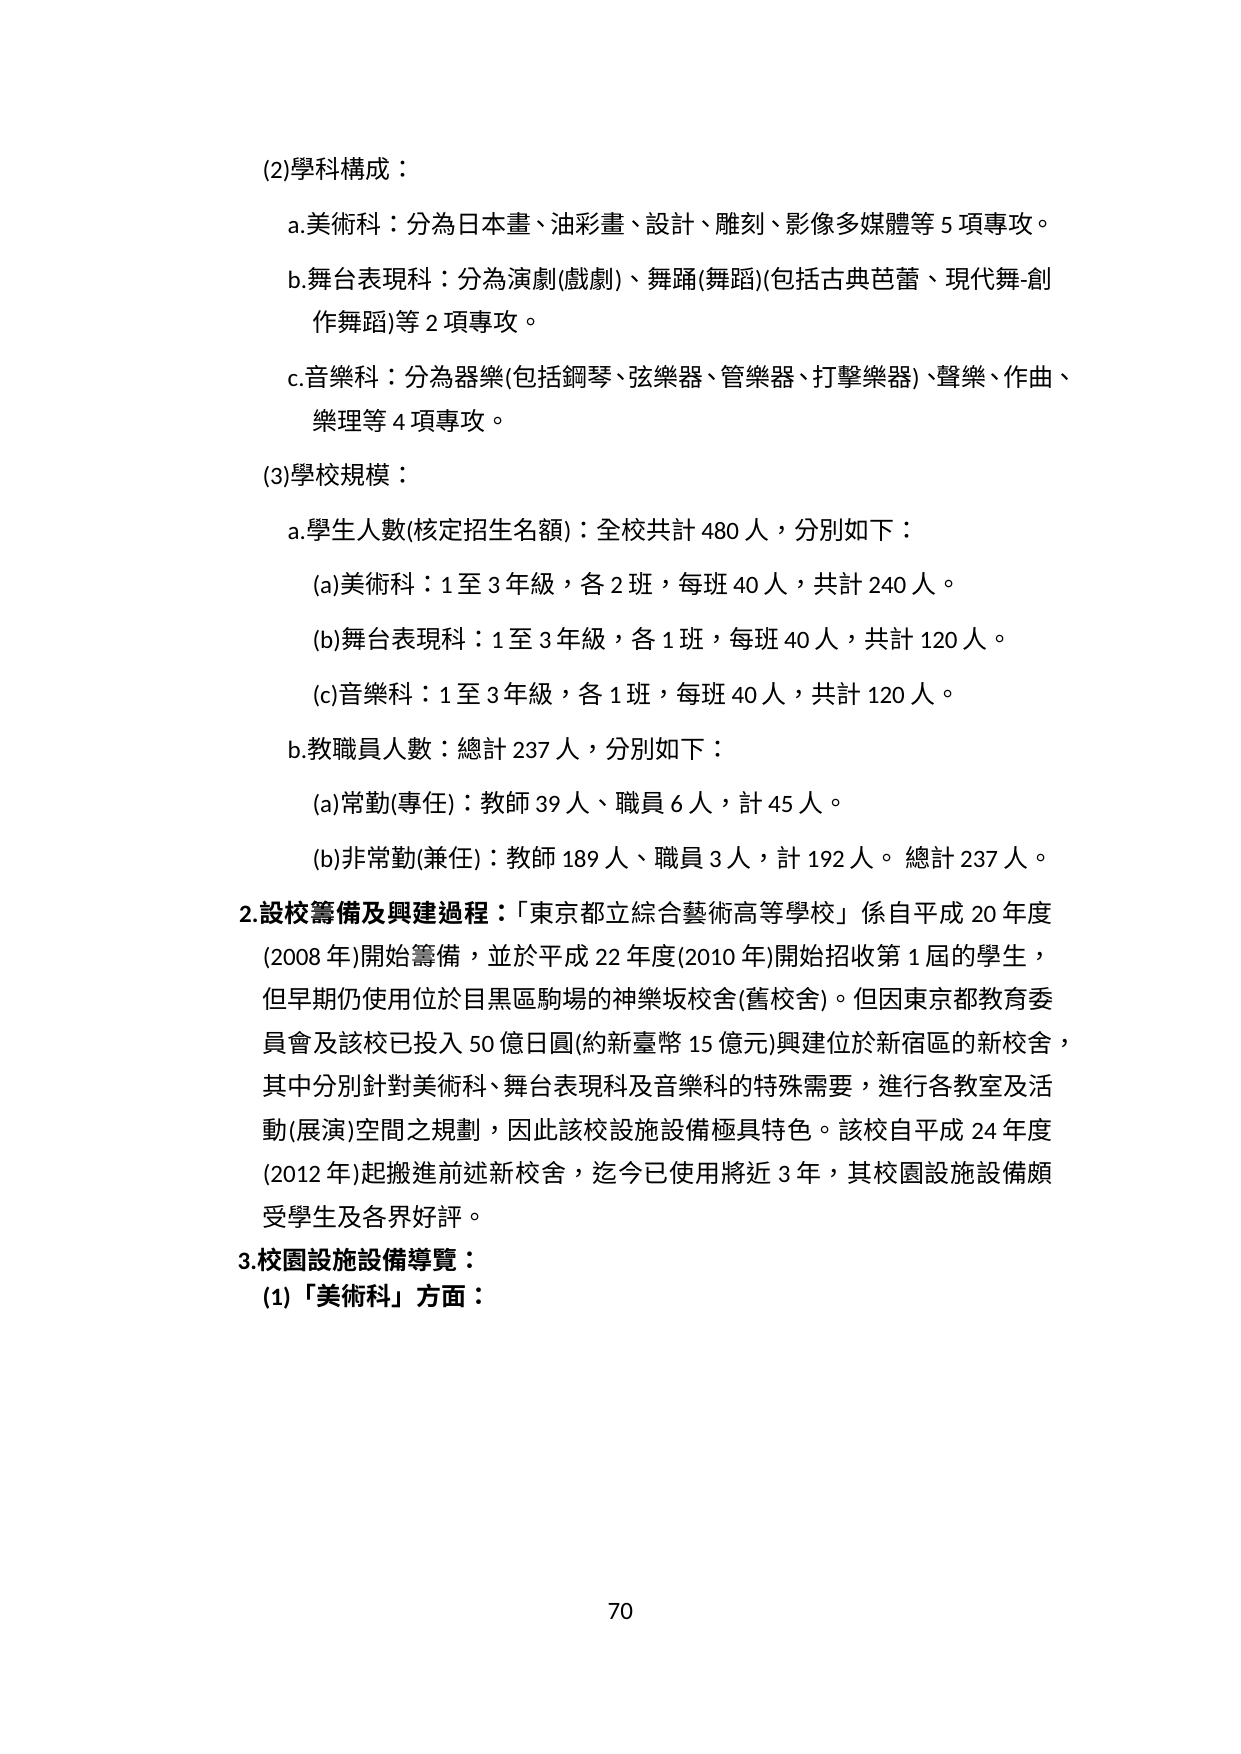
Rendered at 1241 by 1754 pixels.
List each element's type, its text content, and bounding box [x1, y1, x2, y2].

text (2)學科構成： [187, 150, 1053, 186]
text (c)音樂科：1至3年級，各1班，每班40人，共計120人。 [237, 674, 1053, 711]
text b.教職員人數：總計237人，分別如下： [187, 729, 1053, 765]
text (a)常勤(專任)：教師39人、職員6人，計45人。 [237, 784, 1053, 820]
text (a)美術科：1至3年級，各2班，每班40人，共計240人。 [187, 565, 1053, 601]
text (b)舞台表現科：1至3年級，各1班，每班40人，共計120人。 [237, 620, 1053, 656]
text 3.校園設施設備導覽： [187, 1241, 1053, 1277]
text (3)學校規模： [237, 456, 1053, 492]
text a.學生人數(核定招生名額)：全校共計480人，分別如下： [187, 510, 1053, 547]
text (1)「美術科」方面： [187, 1277, 1053, 1313]
text c.音樂科：分為器樂(包括鋼琴、弦樂器、管樂器、打擊樂器)、聲樂、作曲、樂理等4項專攻。 [287, 357, 1053, 437]
text 2.設校籌備及興建過程：「東京都立綜合藝術高等學校」係自平成20年度(2008年)開始籌備，並於平成22年度(2010年)開始招收第1屆的學生，但早期仍使用位於目黒區駒場的神樂坂校舍(舊校舍)。但因東京都教育委員會及該校已投入50億日圓(約新臺幣15億元)興建位於新宿區的新校舍，其中分別針對美術科、舞台表現科及音樂科的特殊需要，進行各教室及活動(展演)空間之規劃，因此該校設施設備極具特色。該校自平成24年度(2012年)起搬進前述新校舍，迄今已使用將近3年，其校園設施設備頗受學生及各界好評。 [187, 893, 1053, 1233]
text (b)非常勤(兼任)：教師189人、職員3人，計192人。 總計237人。 [262, 838, 1053, 875]
text a.美術科：分為日本畫、油彩畫、設計、雕刻、影像多媒體等5項專攻。 [187, 205, 1053, 241]
text b.舞台表現科：分為演劇(戲劇)、舞踊(舞蹈)(包括古典芭蕾、現代舞-創作舞蹈)等2項專攻。 [287, 259, 1053, 339]
